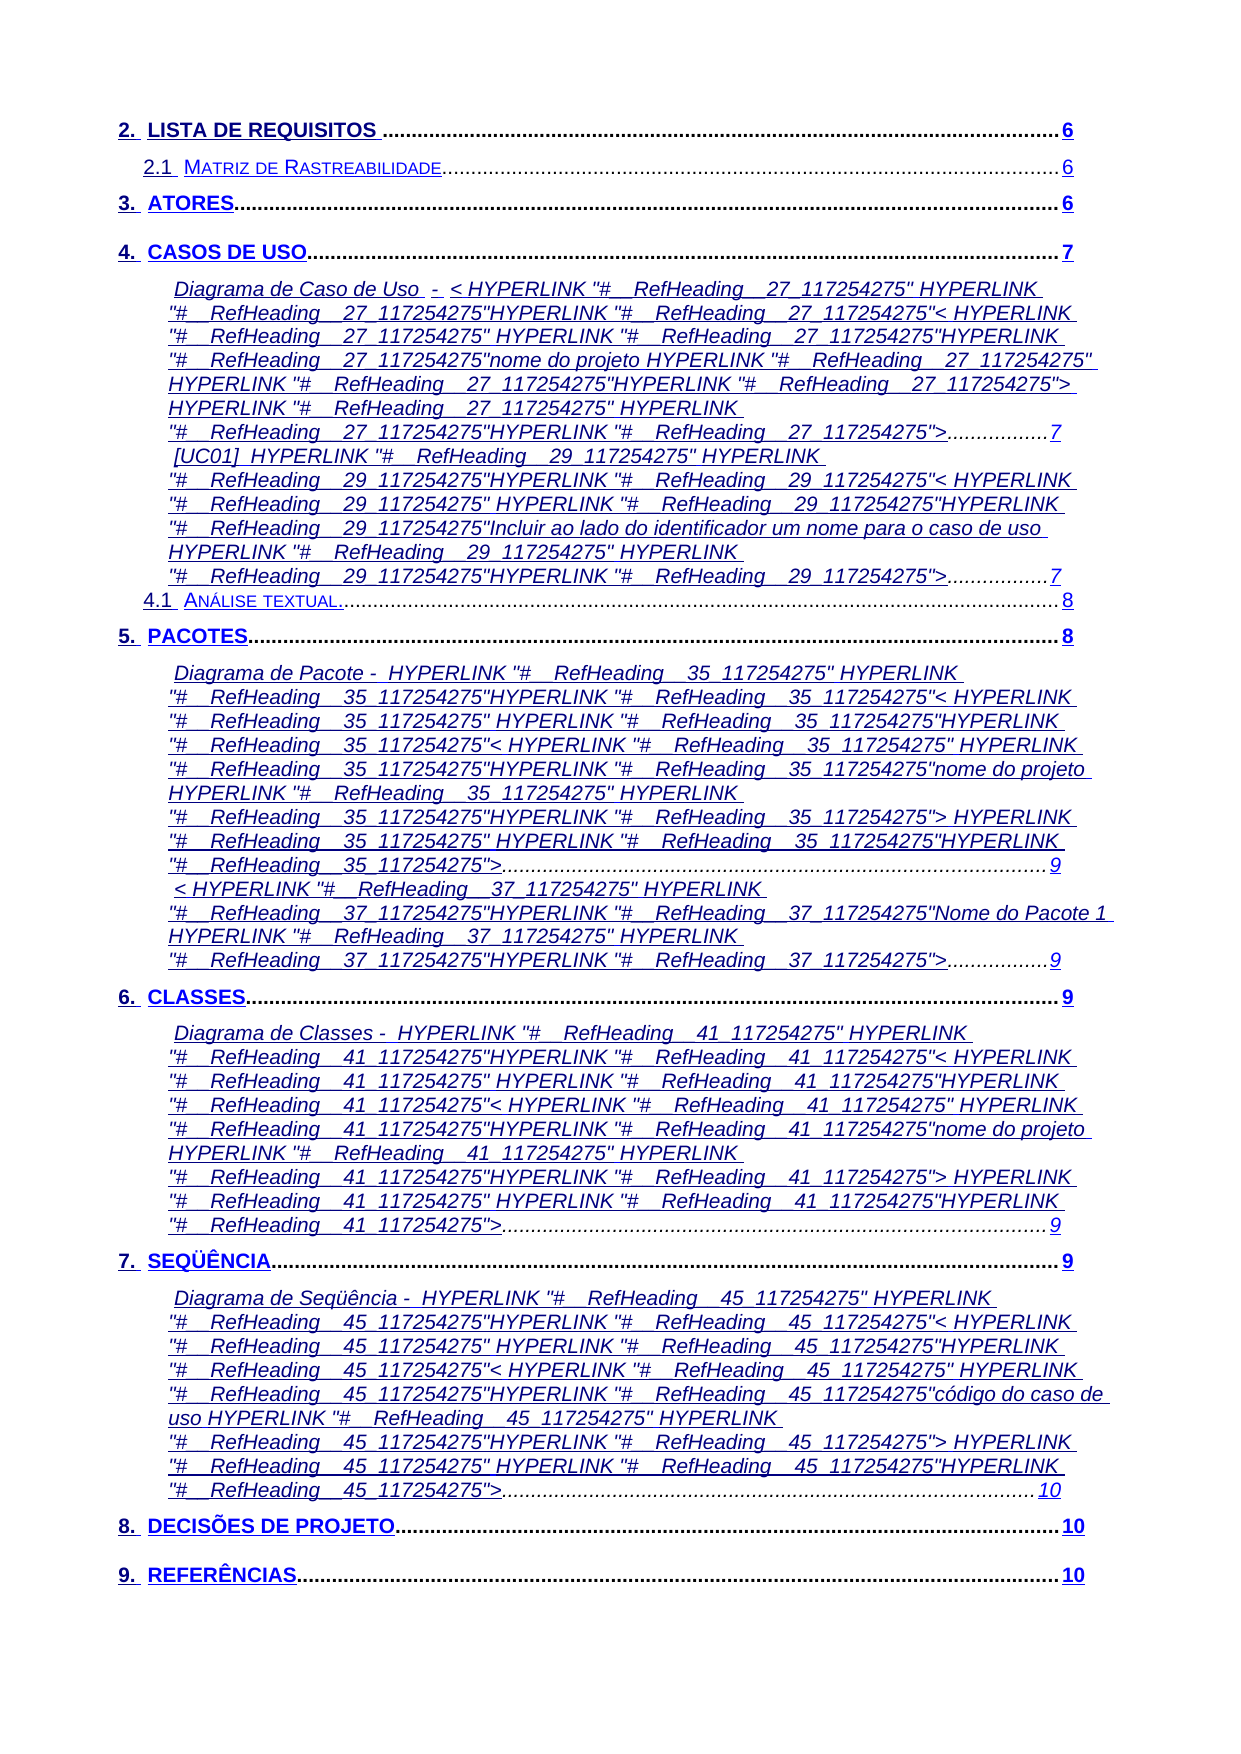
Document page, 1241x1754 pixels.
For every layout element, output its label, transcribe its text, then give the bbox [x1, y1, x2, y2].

text Diagrama de Classes - HYPERLINK "#__RefHeading__41_117254275" HYPERLINK "#__RefHeading__41_117254275"HYPERLINK "#__RefHeading__41_117254275"< HYPERLINK "#__RefHeading__41_117254275" HYPERLINK "#__RefHeading__41_117254275"HYPERLINK "#__RefHeading__41_117254275"< HYPERLINK "#__RefHeading__41_117254275" HYPERLINK "#__RefHeading__41_117254275"HYPERLINK "#__RefHeading__41_117254275"nome do projeto HYPERLINK "#__RefHeading__41_117254275" HYPERLINK "#__RefHeading__41_117254275"HYPERLINK "#__RefHeading__41_117254275"> HYPERLINK "#__RefHeading__41_117254275" HYPERLINK "#__RefHeading__41_117254275"HYPERLINK "#__RefHeading__41_117254275"> 9 [168, 1021, 1122, 1237]
text 5. Pacotes 8 [118, 624, 1122, 648]
text 4. Casos de Uso 7 [118, 240, 1122, 264]
text Diagrama de Caso de Uso - < HYPERLINK "#__RefHeading__27_117254275" HYPERLINK "#__RefHeading__27_117254275"HYPERLINK "#__RefHeading__27_117254275"< HYPERLINK "#__RefHeading__27_117254275" HYPERLINK "#__RefHeading__27_117254275"HYPERLINK "#__RefHeading__27_117254275"nome do projeto HYPERLINK "#__RefHeading__27_117254275" HYPERLINK "#__RefHeading__27_117254275"HYPERLINK "#__RefHeading__27_117254275"> HYPERLINK "#__RefHeading__27_117254275" HYPERLINK "#__RefHeading__27_117254275"HYPERLINK "#__RefHeading__27_117254275"> 7 [168, 276, 1122, 444]
text 6. Classes 9 [118, 985, 1122, 1009]
text 4.1 Análise textual. 8 [143, 588, 1122, 612]
text 2.1 Matriz de Rastreabilidade 6 [143, 154, 1122, 178]
text 7. Seqüência 9 [118, 1249, 1122, 1273]
text Diagrama de Pacote - HYPERLINK "#__RefHeading__35_117254275" HYPERLINK "#__RefHeading__35_117254275"HYPERLINK "#__RefHeading__35_117254275"< HYPERLINK "#__RefHeading__35_117254275" HYPERLINK "#__RefHeading__35_117254275"HYPERLINK "#__RefHeading__35_117254275"< HYPERLINK "#__RefHeading__35_117254275" HYPERLINK "#__RefHeading__35_117254275"HYPERLINK "#__RefHeading__35_117254275"nome do projeto HYPERLINK "#__RefHeading__35_117254275" HYPERLINK "#__RefHeading__35_117254275"HYPERLINK "#__RefHeading__35_117254275"> HYPERLINK "#__RefHeading__35_117254275" HYPERLINK "#__RefHeading__35_117254275"HYPERLINK "#__RefHeading__35_117254275"> 9 [168, 661, 1122, 876]
text 2. Lista de Requisitos 6 [118, 118, 1122, 142]
text 9. Referências 10 [118, 1563, 1122, 1587]
text Diagrama de Seqüência - HYPERLINK "#__RefHeading__45_117254275" HYPERLINK "#__RefHeading__45_117254275"HYPERLINK "#__RefHeading__45_117254275"< HYPERLINK "#__RefHeading__45_117254275" HYPERLINK "#__RefHeading__45_117254275"HYPERLINK "#__RefHeading__45_117254275"< HYPERLINK "#__RefHeading__45_117254275" HYPERLINK "#__RefHeading__45_117254275"HYPERLINK "#__RefHeading__45_117254275"código do caso de uso HYPERLINK "#__RefHeading__45_117254275" HYPERLINK "#__RefHeading__45_117254275"HYPERLINK "#__RefHeading__45_117254275"> HYPERLINK "#__RefHeading__45_117254275" HYPERLINK "#__RefHeading__45_117254275"HYPERLINK "#__RefHeading__45_117254275"> 10 [168, 1286, 1122, 1501]
text < HYPERLINK "#__RefHeading__37_117254275" HYPERLINK "#__RefHeading__37_117254275"HYPERLINK "#__RefHeading__37_117254275"Nome do Pacote 1 HYPERLINK "#__RefHeading__37_117254275" HYPERLINK "#__RefHeading__37_117254275"HYPERLINK "#__RefHeading__37_117254275"> 9 [168, 876, 1122, 972]
text 3. Atores 6 [118, 191, 1122, 215]
text [UC01] HYPERLINK "#__RefHeading__29_117254275" HYPERLINK "#__RefHeading__29_117254275"HYPERLINK "#__RefHeading__29_117254275"< HYPERLINK "#__RefHeading__29_117254275" HYPERLINK "#__RefHeading__29_117254275"HYPERLINK "#__RefHeading__29_117254275"Incluir ao lado do identificador um nome para o caso de uso HYPERLINK "#__RefHeading__29_117254275" HYPERLINK "#__RefHeading__29_117254275"HYPERLINK "#__RefHeading__29_117254275"> 7 [168, 444, 1122, 588]
text 8. Decisões de projeto 10 [118, 1514, 1122, 1538]
